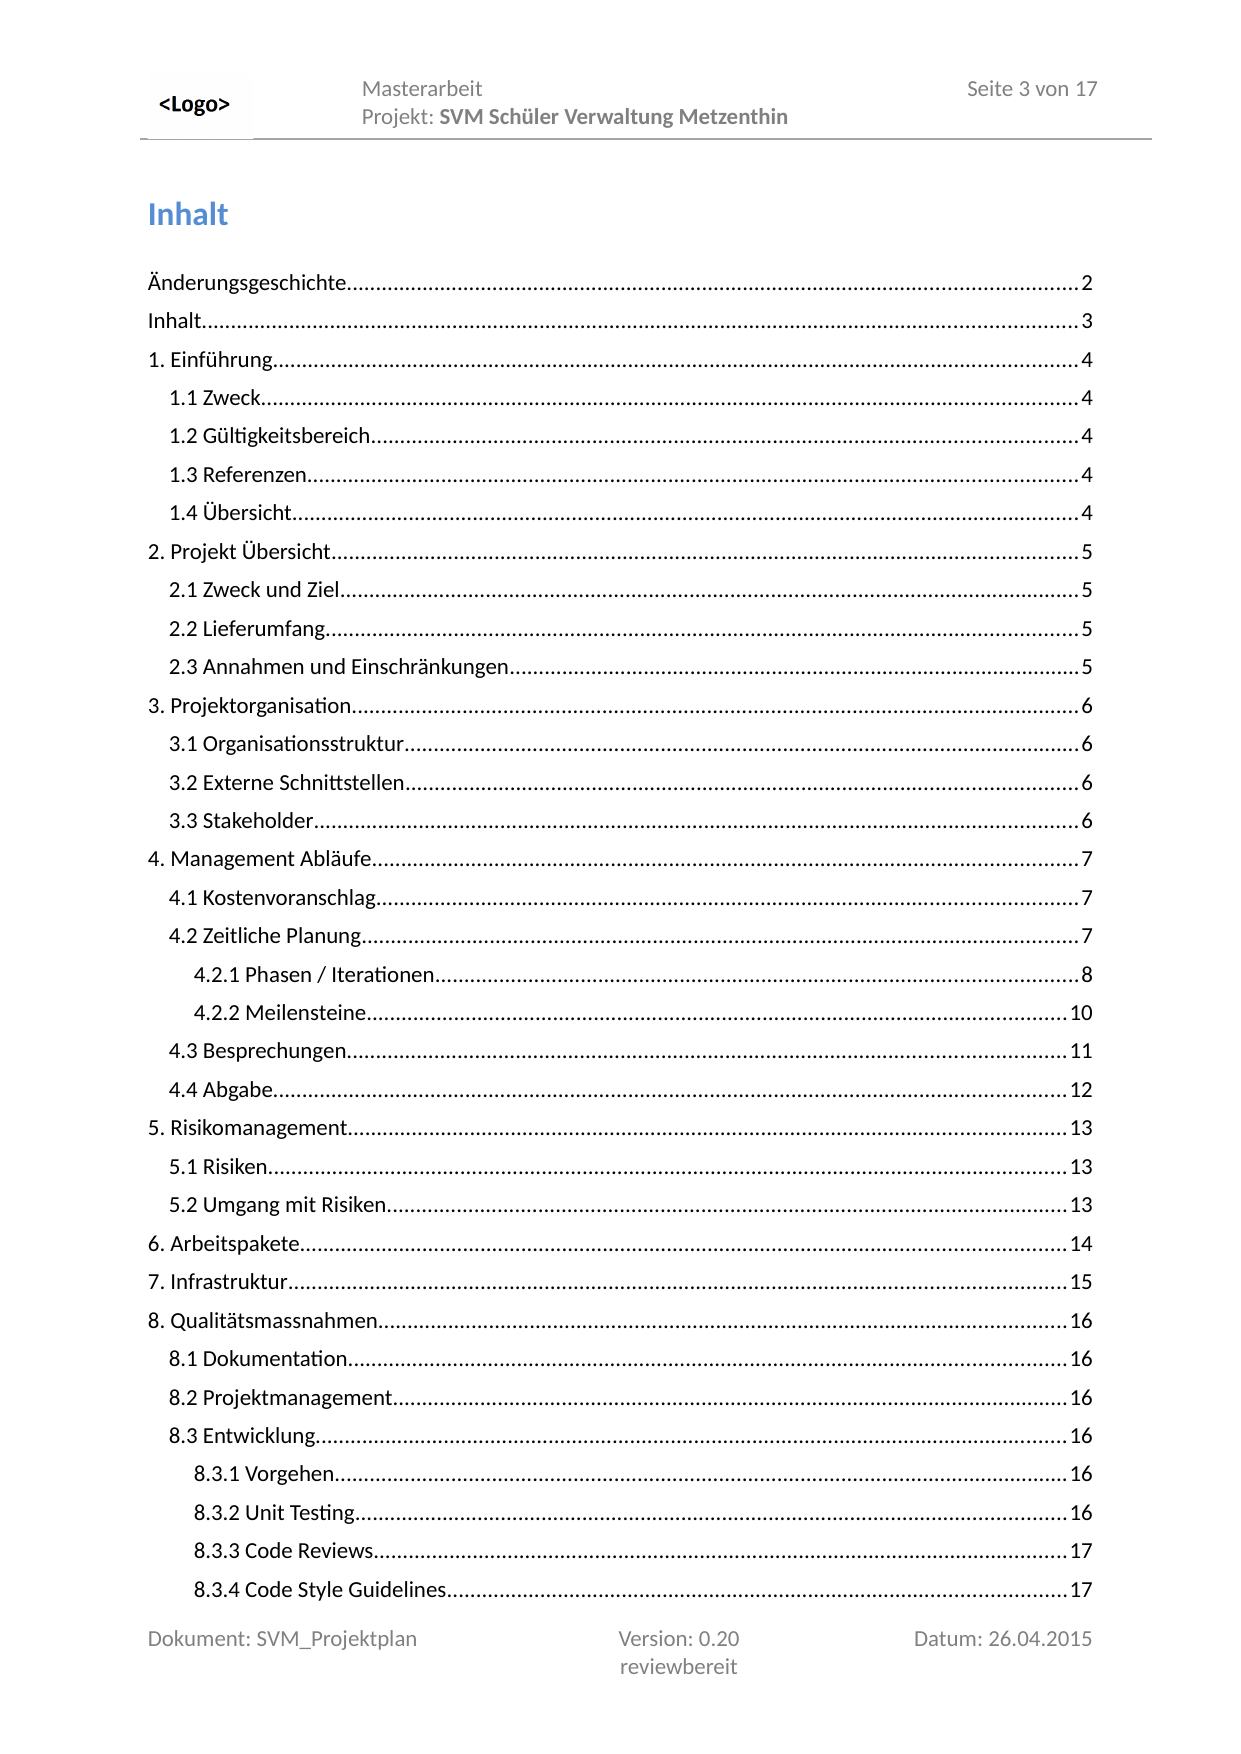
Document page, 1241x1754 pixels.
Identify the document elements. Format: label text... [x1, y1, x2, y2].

text 8.3.4 Code Style Guidelines 17 [193, 1575, 1093, 1603]
text 4.3 Besprechungen 11 [168, 1037, 1093, 1065]
text 4.2.2 Meilensteine 10 [193, 998, 1093, 1026]
text Änderungsgeschichte 2 [148, 268, 1093, 296]
text 1.4 Übersicht 4 [168, 498, 1093, 527]
text 8. Qualitätsmassnahmen 16 [148, 1306, 1093, 1334]
text 8.3.3 Code Reviews 17 [193, 1536, 1093, 1564]
text 4.4 Abgabe 12 [168, 1075, 1093, 1103]
text 2.1 Zweck und Ziel 5 [168, 575, 1093, 603]
text 8.3.2 Unit Testing 16 [193, 1498, 1093, 1526]
text 4.1 Kostenvoranschlag 7 [168, 883, 1093, 911]
picture [147, 73, 254, 139]
text 6. Arbeitspakete 14 [148, 1229, 1093, 1257]
text 8.1 Dokumentation 16 [168, 1344, 1093, 1372]
text Inhalt 3 [148, 306, 1093, 334]
text 1.1 Zweck 4 [168, 383, 1093, 411]
text 4.2 Zeitliche Planung 7 [168, 921, 1093, 949]
text 8.2 Projektmanagement 16 [168, 1383, 1093, 1411]
text 5.1 Risiken 13 [168, 1152, 1093, 1180]
text 4. Management Abläufe 7 [148, 844, 1093, 872]
text 5.2 Umgang mit Risiken 13 [168, 1190, 1093, 1218]
subtitle Inhalt [148, 193, 1093, 234]
text 3.1 Organisationsstruktur 6 [168, 729, 1093, 757]
text 1. Einführung 4 [148, 345, 1093, 373]
text 1.2 Gültigkeitsbereich 4 [168, 422, 1093, 450]
text 8.3.1 Vorgehen 16 [193, 1459, 1093, 1487]
text 2.2 Lieferumfang 5 [168, 614, 1093, 642]
text 5. Risikomanagement 13 [148, 1113, 1093, 1142]
text 4.2.1 Phasen / Iterationen 8 [193, 960, 1093, 988]
text 3. Projektorganisation 6 [148, 691, 1093, 719]
text 3.2 Externe Schnittstellen 6 [168, 768, 1093, 796]
text 7. Infrastruktur 15 [148, 1267, 1093, 1295]
text 8.3 Entwicklung 16 [168, 1421, 1093, 1449]
text 1.3 Referenzen 4 [168, 460, 1093, 488]
text 3.3 Stakeholder 6 [168, 806, 1093, 834]
text 2.3 Annahmen und Einschränkungen 5 [168, 652, 1093, 680]
text 2. Projekt Übersicht 5 [148, 537, 1093, 565]
